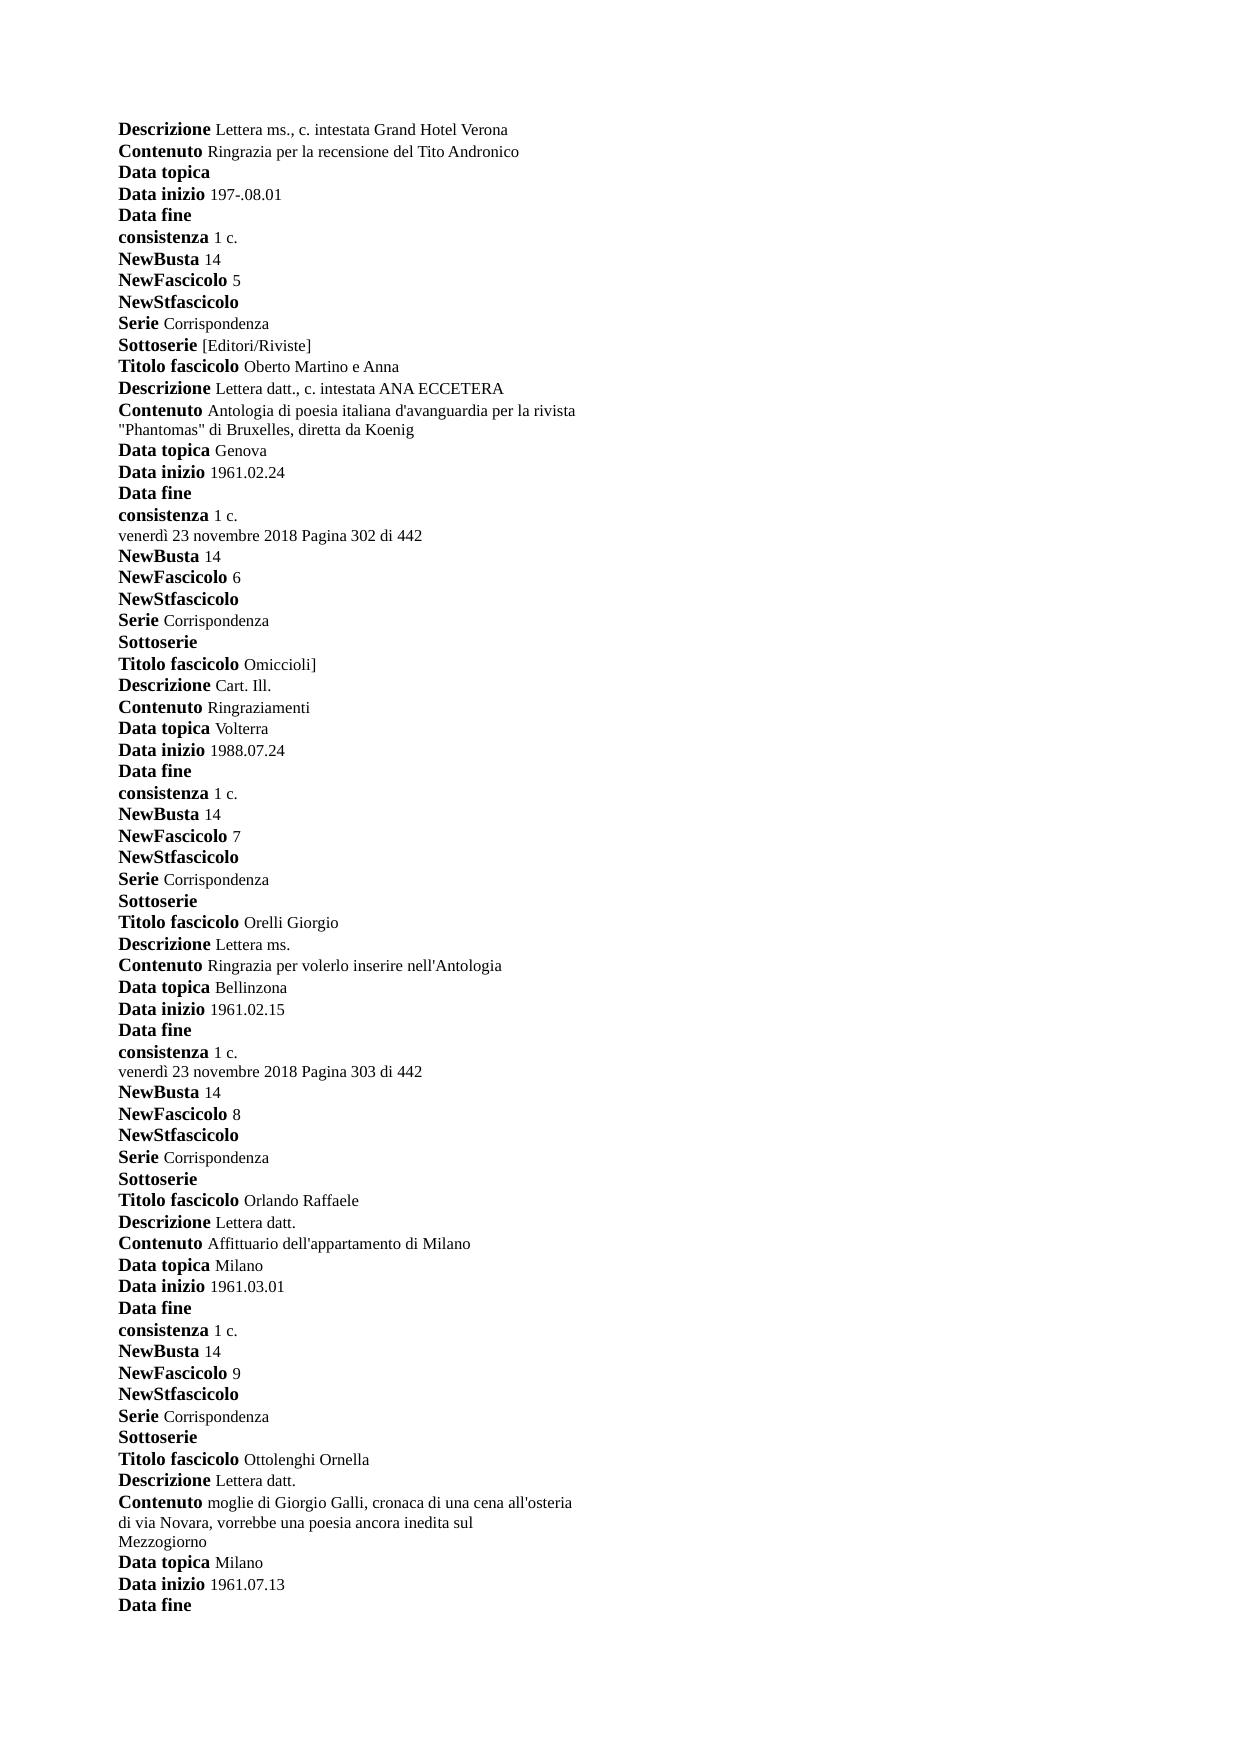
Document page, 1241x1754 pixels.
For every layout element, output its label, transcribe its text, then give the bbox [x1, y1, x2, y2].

text Titolo fascicolo Omiccioli] [118, 652, 1122, 674]
text venerdì 23 novembre 2018 Pagina 303 di 442 [118, 1062, 1122, 1081]
text NewBusta 14 [118, 1081, 1122, 1103]
text Descrizione Lettera datt. [118, 1211, 1122, 1232]
text consistenza 1 c. [118, 1041, 1122, 1062]
text Data topica Milano [118, 1551, 1122, 1572]
text Descrizione Lettera datt., c. intestata ANA ECCETERA [118, 377, 1122, 398]
text NewStfascicolo [118, 1383, 1122, 1405]
text Contenuto Antologia di poesia italiana d'avanguardia per la rivista [118, 398, 1122, 420]
text Data inizio 1961.02.15 [118, 997, 1122, 1019]
text "Phantomas" di Bruxelles, diretta da Koenig [118, 420, 1122, 439]
text Sottoserie [Editori/Riviste] [118, 334, 1122, 355]
text NewFascicolo 9 [118, 1362, 1122, 1383]
text NewBusta 14 [118, 544, 1122, 566]
text NewStfascicolo [118, 291, 1122, 312]
text NewBusta 14 [118, 803, 1122, 825]
text Data fine [118, 1019, 1122, 1041]
text Data inizio 1961.07.13 [118, 1572, 1122, 1594]
text NewFascicolo 5 [118, 269, 1122, 291]
text Mezzogiorno [118, 1532, 1122, 1551]
text Data topica Milano [118, 1254, 1122, 1275]
text Sottoserie [118, 631, 1122, 652]
text NewStfascicolo [118, 588, 1122, 609]
text NewStfascicolo [118, 1124, 1122, 1146]
text Data fine [118, 482, 1122, 504]
text venerdì 23 novembre 2018 Pagina 302 di 442 [118, 525, 1122, 544]
text Contenuto Affittuario dell'appartamento di Milano [118, 1232, 1122, 1254]
text Serie Corrispondenza [118, 1405, 1122, 1426]
text Data inizio 1961.02.24 [118, 461, 1122, 482]
text Sottoserie [118, 889, 1122, 911]
text Data fine [118, 1297, 1122, 1318]
text NewStfascicolo [118, 846, 1122, 868]
text Data topica [118, 161, 1122, 183]
text Data inizio 197-.08.01 [118, 183, 1122, 204]
text Sottoserie [118, 1167, 1122, 1189]
text Data inizio 1961.03.01 [118, 1275, 1122, 1297]
text NewFascicolo 8 [118, 1103, 1122, 1124]
text consistenza 1 c. [118, 226, 1122, 247]
text Serie Corrispondenza [118, 312, 1122, 334]
text Serie Corrispondenza [118, 1146, 1122, 1167]
text Sottoserie [118, 1426, 1122, 1448]
text Descrizione Lettera ms. [118, 933, 1122, 954]
text Contenuto Ringraziamenti [118, 696, 1122, 717]
text NewBusta 14 [118, 247, 1122, 269]
text Titolo fascicolo Orlando Raffaele [118, 1189, 1122, 1211]
text Serie Corrispondenza [118, 868, 1122, 889]
text Descrizione Lettera ms., c. intestata Grand Hotel Verona [118, 118, 1122, 140]
text Contenuto Ringrazia per volerlo inserire nell'Antologia [118, 954, 1122, 976]
text Titolo fascicolo Ottolenghi Ornella [118, 1448, 1122, 1469]
text Serie Corrispondenza [118, 609, 1122, 631]
text Contenuto Ringrazia per la recensione del Tito Andronico [118, 140, 1122, 161]
text Data inizio 1988.07.24 [118, 739, 1122, 760]
text Data topica Volterra [118, 717, 1122, 739]
text Data fine [118, 1594, 1122, 1616]
text Data fine [118, 204, 1122, 226]
text NewBusta 14 [118, 1340, 1122, 1362]
text Descrizione Cart. Ill. [118, 674, 1122, 696]
text NewFascicolo 6 [118, 566, 1122, 588]
text Titolo fascicolo Oberto Martino e Anna [118, 355, 1122, 377]
text consistenza 1 c. [118, 504, 1122, 525]
text NewFascicolo 7 [118, 825, 1122, 846]
text Contenuto moglie di Giorgio Galli, cronaca di una cena all'osteria [118, 1491, 1122, 1512]
text Descrizione Lettera datt. [118, 1469, 1122, 1491]
text Data fine [118, 760, 1122, 782]
text Data topica Bellinzona [118, 976, 1122, 997]
text Data topica Genova [118, 439, 1122, 461]
text consistenza 1 c. [118, 782, 1122, 803]
text consistenza 1 c. [118, 1318, 1122, 1340]
text Titolo fascicolo Orelli Giorgio [118, 911, 1122, 933]
text di via Novara, vorrebbe una poesia ancora inedita sul [118, 1512, 1122, 1532]
